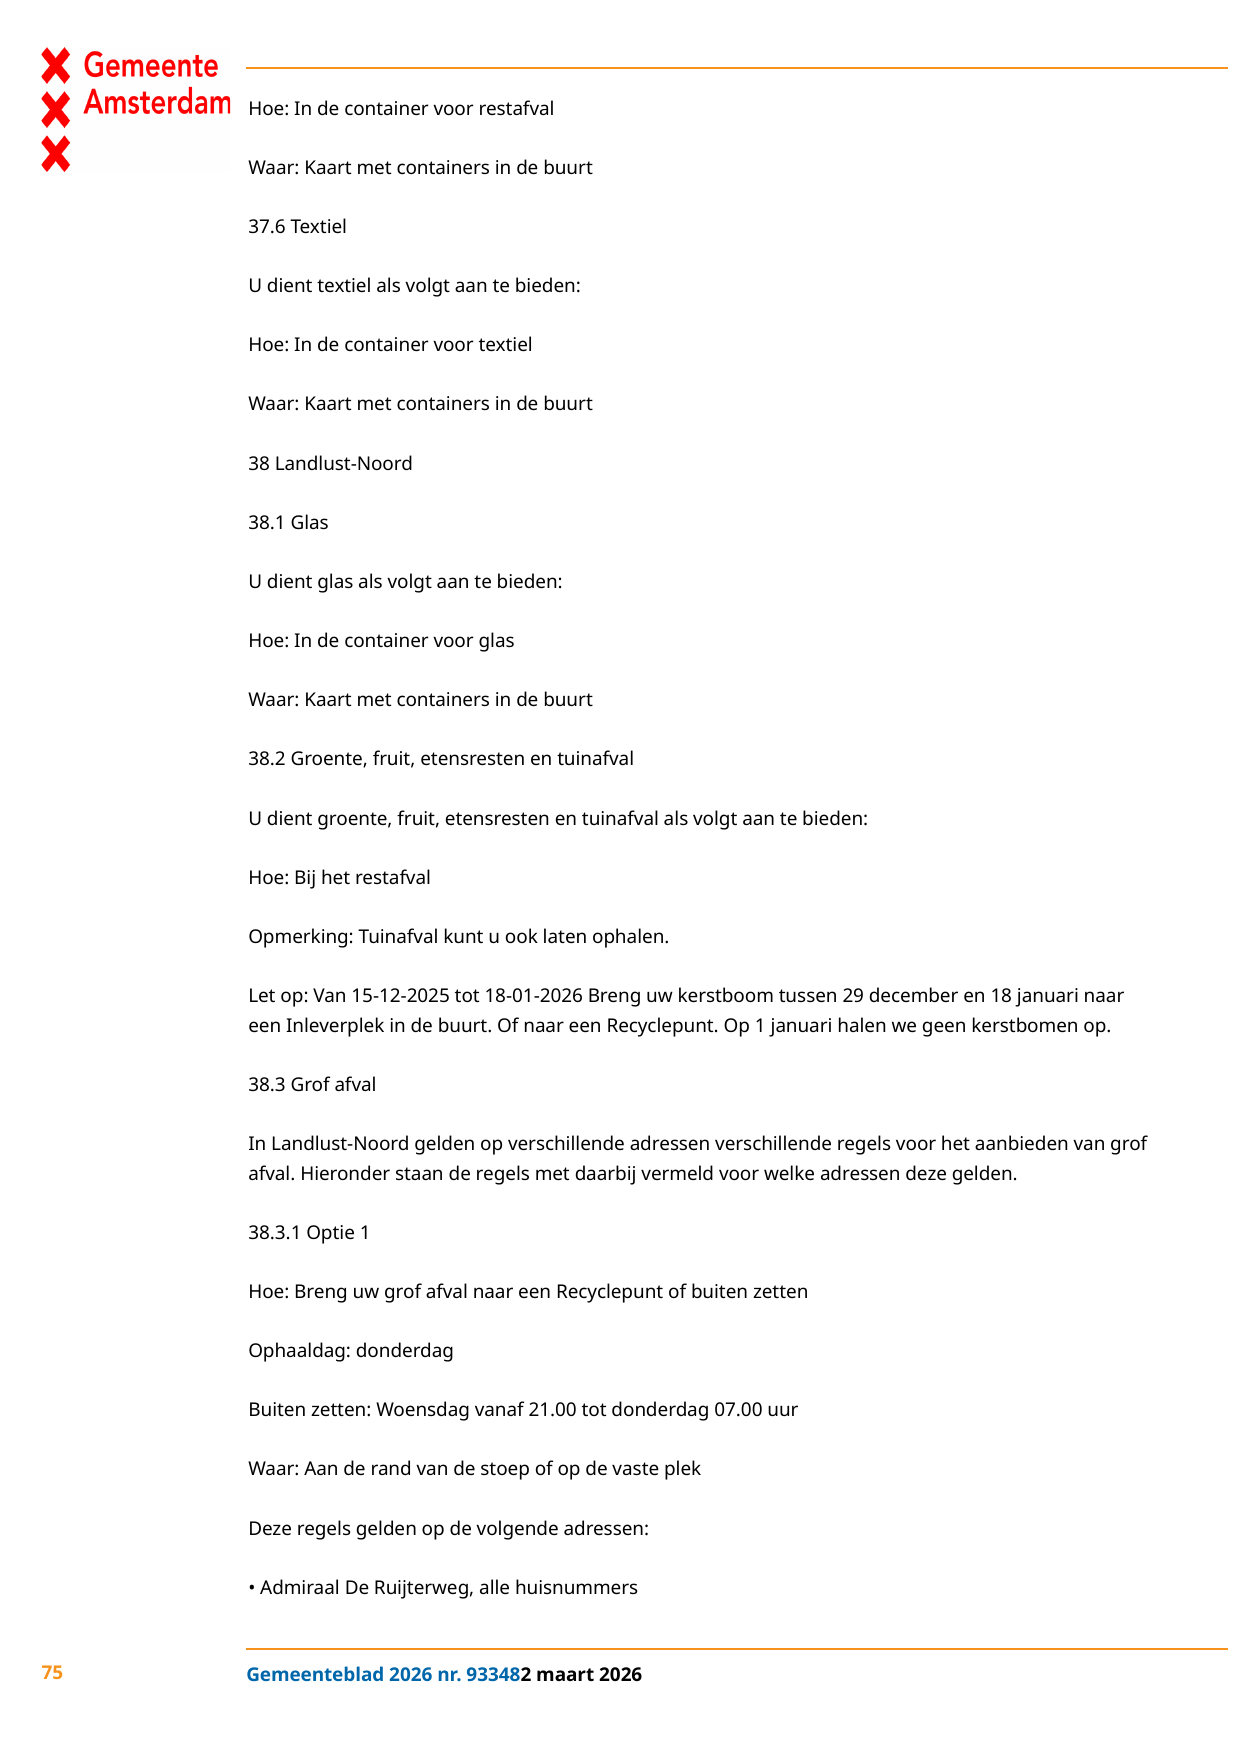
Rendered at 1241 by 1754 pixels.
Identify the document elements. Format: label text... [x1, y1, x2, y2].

text • Admiraal De Ruijterweg, alle huisnummers [248, 1574, 1152, 1600]
text Hoe: In de container voor textiel [248, 331, 1152, 357]
text Waar: Aan de rand van de stoep of op de vaste plek [248, 1456, 1152, 1481]
text Ophaaldag: donderdag [248, 1337, 1152, 1363]
text Hoe: Bij het restafval [248, 864, 1152, 890]
text 38 Landlust-Noord [248, 450, 1152, 476]
text In Landlust-Noord gelden op verschillende adressen verschillende regels voor het aanbieden van grof afval. Hieronder staan de regels met daarbij vermeld voor welke adressen deze gelden. [248, 1130, 1152, 1186]
text U dient glas als volgt aan te bieden: [248, 568, 1152, 594]
text U dient groente, fruit, etensresten en tuinafval als volgt aan te bieden: [248, 805, 1152, 831]
text Let op: Van 15-12-2025 tot 18-01-2026 Breng uw kerstboom tussen 29 december en 18 januari naar een Inleverplek in de buurt. Of naar een Recyclepunt. Op 1 januari halen we geen kerstbomen op. [248, 982, 1152, 1038]
text Opmerking: Tuinafval kunt u ook laten ophalen. [248, 923, 1152, 949]
text Hoe: In de container voor glas [248, 627, 1152, 653]
text Hoe: In de container voor restafval [248, 95, 1152, 121]
text 38.1 Glas [248, 509, 1152, 535]
text Waar: Kaart met containers in de buurt [248, 686, 1152, 712]
text Deze regels gelden op de volgende adressen: [248, 1515, 1152, 1541]
text 38.3 Grof afval [248, 1071, 1152, 1097]
text U dient textiel als volgt aan te bieden: [248, 272, 1152, 298]
text Hoe: Breng uw grof afval naar een Recyclepunt of buiten zetten [248, 1278, 1152, 1304]
text 38.3.1 Optie 1 [248, 1219, 1152, 1245]
picture [41, 47, 231, 172]
text 38.2 Groente, fruit, etensresten en tuinafval [248, 746, 1152, 771]
text Waar: Kaart met containers in de buurt [248, 391, 1152, 416]
text Buiten zetten: Woensdag vanaf 21.00 tot donderdag 07.00 uur [248, 1396, 1152, 1422]
text Waar: Kaart met containers in de buurt [248, 154, 1152, 180]
text 37.6 Textiel [248, 213, 1152, 239]
